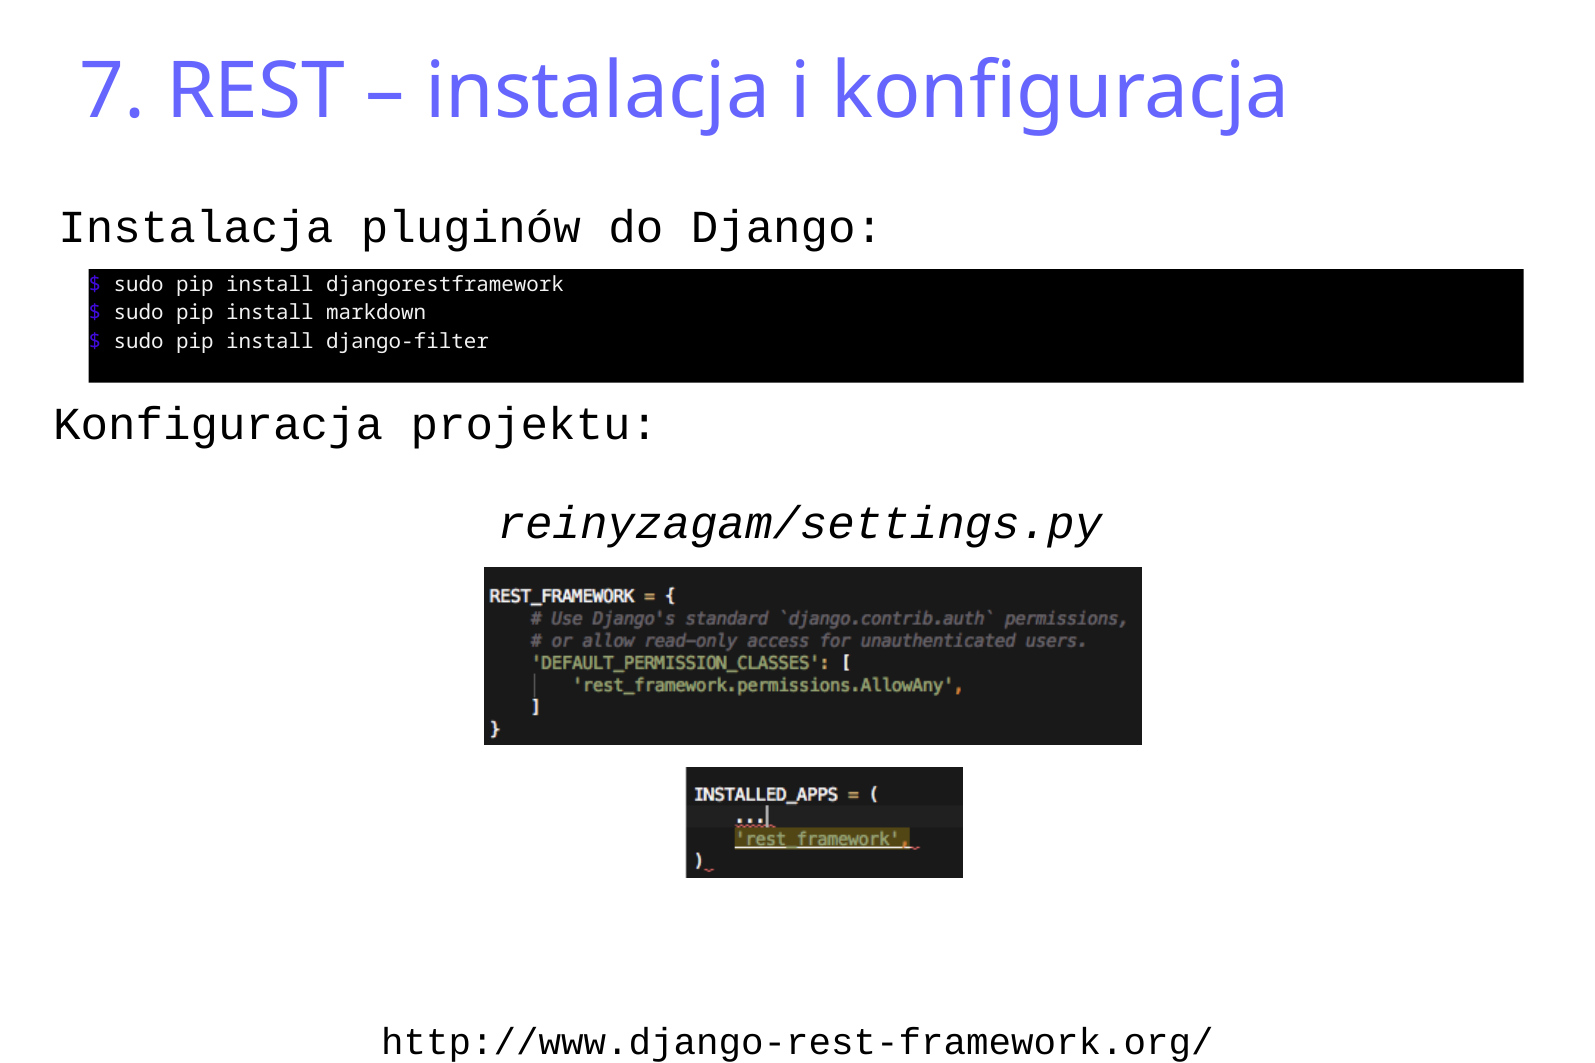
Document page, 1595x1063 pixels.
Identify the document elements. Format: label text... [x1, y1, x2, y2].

text_box $ sudo pip install djangorestframework $ sudo pip install markdown $ sudo pip install django-filter [88, 269, 1524, 383]
title 7. REST – instalacja i konfiguracja [79, 42, 1515, 220]
text_box Konfiguracja projektu: [53, 401, 1489, 539]
text_box http://www.django-rest-framework.org/ [0, 1015, 1595, 1063]
picture [484, 638, 1142, 745]
text_box reinyzagam/settings.py [82, 500, 1518, 638]
picture [685, 767, 963, 878]
text_box Instalacja pluginów do Django: [58, 204, 1494, 500]
